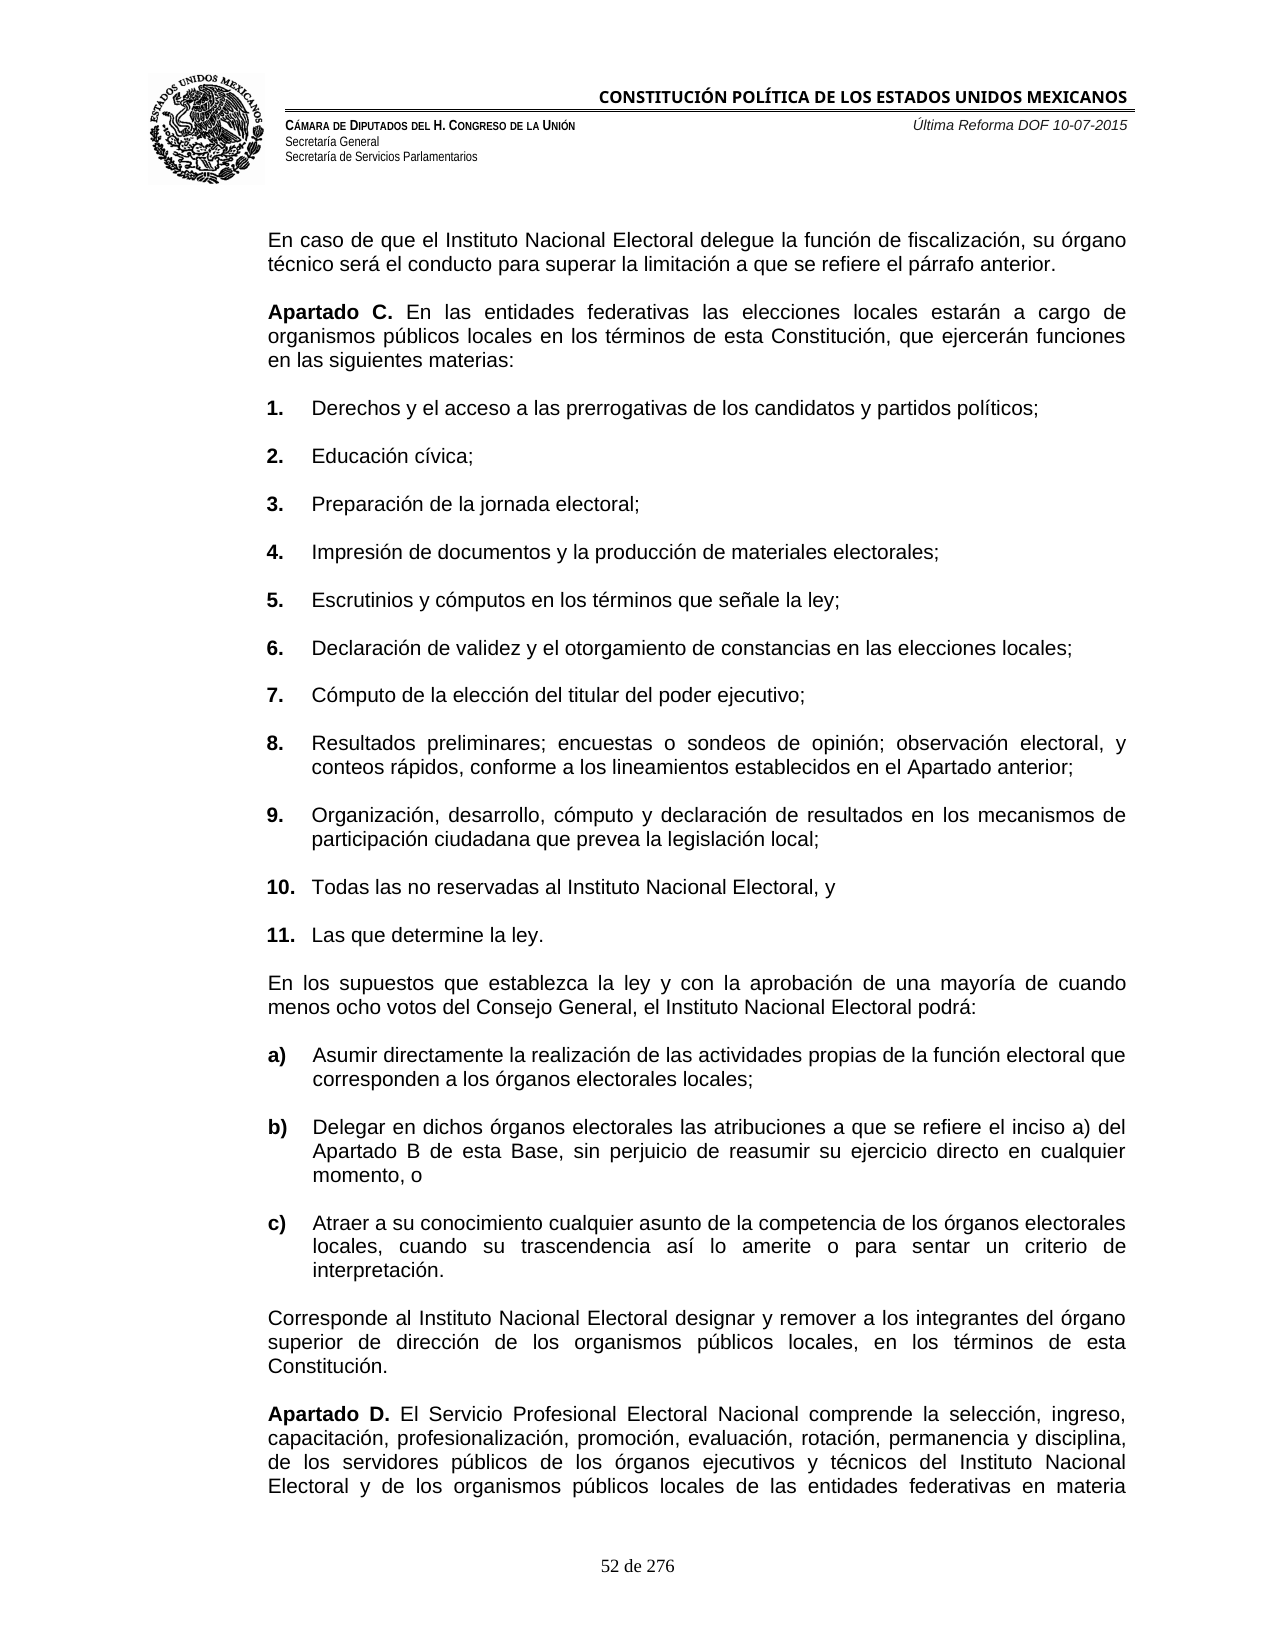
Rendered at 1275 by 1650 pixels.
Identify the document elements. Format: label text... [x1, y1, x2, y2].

text En caso de que el Instituto Nacional Electoral delegue la función de fiscalización, su órgano técnico será el conducto para superar la limitación a que se refiere el párrafo anterior. [268, 228, 1127, 276]
text 11. Las que determine la ley. [266, 923, 1127, 947]
text a) Asumir directamente la realización de las actividades propias de la función electoral que corresponden a los órganos electorales locales; [268, 1043, 1127, 1091]
text 2. Educación cívica; [266, 444, 1127, 468]
text 4. Impresión de documentos y la producción de materiales electorales; [266, 539, 1127, 563]
text Apartado C. En las entidades federativas las elecciones locales estarán a cargo de organismos públicos locales en los términos de esta Constitución, que ejercerán funciones en las siguientes materias: [268, 300, 1127, 372]
text 9. Organización, desarrollo, cómputo y declaración de resultados en los mecanismos de participación ciudadana que prevea la legislación local; [266, 803, 1127, 851]
text c) Atraer a su conocimiento cualquier asunto de la competencia de los órganos electorales locales, cuando su trascendencia así lo amerite o para sentar un criterio de interpretación. [268, 1210, 1127, 1282]
text 8. Resultados preliminares; encuestas o sondeos de opinión; observación electoral, y conteos rápidos, conforme a los lineamientos establecidos en el Apartado anterior; [266, 731, 1127, 779]
text b) Delegar en dichos órganos electorales las atribuciones a que se refiere el inciso a) del Apartado B de esta Base, sin perjuicio de reasumir su ejercicio directo en cualquier momento, o [268, 1114, 1127, 1186]
text 10. Todas las no reservadas al Instituto Nacional Electoral, y [266, 875, 1127, 899]
text 3. Preparación de la jornada electoral; [266, 492, 1127, 516]
text 6. Declaración de validez y el otorgamiento de constancias en las elecciones locales; [266, 635, 1127, 659]
text Apartado D. El Servicio Profesional Electoral Nacional comprende la selección, ingreso, capacitación, profesionalización, promoción, evaluación, rotación, permanencia y disciplina, de los servidores públicos de los órganos ejecutivos y técnicos del Instituto Nacional Electoral y de los organismos públicos locales de las entidades federativas en materia [268, 1402, 1127, 1498]
text 7. Cómputo de la elección del titular del poder ejecutivo; [266, 683, 1127, 707]
text En los supuestos que establezca la ley y con la aprobación de una mayoría de cuando menos ocho votos del Consejo General, el Instituto Nacional Electoral podrá: [268, 971, 1127, 1019]
text 1. Derechos y el acceso a las prerrogativas de los candidatos y partidos políticos; [266, 396, 1127, 420]
text 5. Escrutinios y cómputos en los términos que señale la ley; [266, 587, 1127, 611]
text Corresponde al Instituto Nacional Electoral designar y remover a los integrantes del órgano superior de dirección de los organismos públicos locales, en los términos de esta Constitución. [268, 1306, 1127, 1378]
